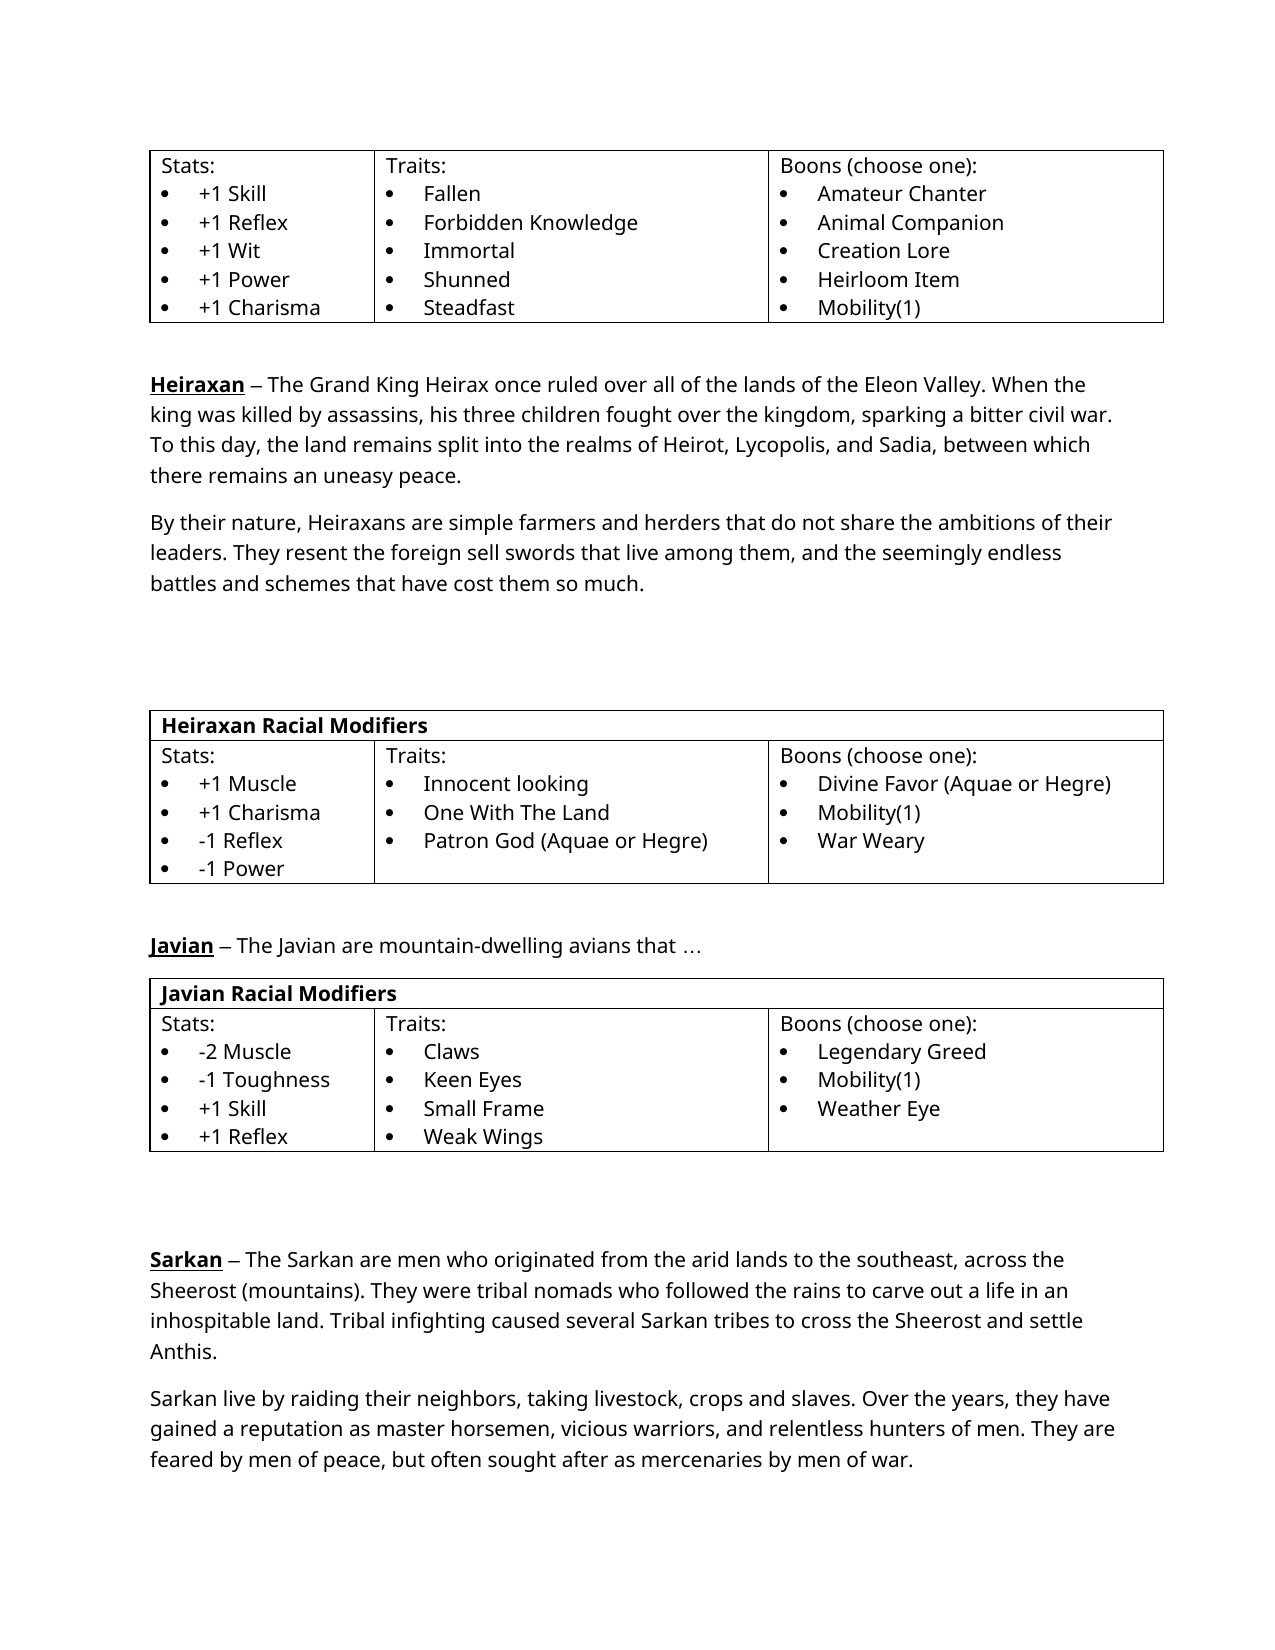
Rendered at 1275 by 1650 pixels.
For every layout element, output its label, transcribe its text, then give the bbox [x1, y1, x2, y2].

text By their nature, Heiraxans are simple farmers and herders that do not share the ambitions of their leaders. They resent the foreign sell swords that live among them, and the seemingly endless battles and schemes that have cost them so much. [150, 508, 1125, 597]
text Sarkan – The Sarkan are men who originated from the arid lands to the southeast, across the Sheerost (mountains). They were tribal nomads who followed the rains to carve out a life in an inhospitable land. Tribal infighting caused several Sarkan tribes to cross the Sheerost and settle Anthis. [150, 1246, 1125, 1365]
table_cell Stats: +1 Skill +1 Reflex +1 Wit +1 Power +1 Charisma [151, 151, 374, 322]
table_cell Stats: +1 Muscle +1 Charisma -1 Reflex -1 Power [151, 741, 374, 883]
table_cell Traits: Innocent looking One With The Land Patron God (Aquae or Hegre) [375, 741, 768, 883]
table_header Heiraxan Racial Modifiers [151, 711, 1163, 740]
text Sarkan live by raiding their neighbors, taking livestock, crops and slaves. Over the years, they have gained a reputation as master horsemen, vicious warriors, and relentless hunters of men. They are feared by men of peace, but often sought after as mercenaries by men of war. [150, 1384, 1125, 1473]
table_cell Traits: Claws Keen Eyes Small Frame Weak Wings [375, 1009, 768, 1151]
table_cell Boons (choose one): Legendary Greed Mobility(1) Weather Eye [769, 1009, 1163, 1151]
table_cell Traits: Fallen Forbidden Knowledge Immortal Shunned Steadfast [375, 151, 768, 322]
text Javian – The Javian are mountain-dwelling avians that … [150, 931, 1125, 959]
table_cell Boons (choose one): Divine Favor (Aquae or Hegre) Mobility(1) War Weary [769, 741, 1163, 883]
table_cell Stats: -2 Muscle -1 Toughness +1 Skill +1 Reflex [151, 1009, 374, 1151]
table_cell Boons (choose one): Amateur Chanter Animal Companion Creation Lore Heirloom Item Mobility(1) [769, 151, 1163, 322]
text Heiraxan – The Grand King Heirax once ruled over all of the lands of the Eleon Valley. When the king was killed by assassins, his three children fought over the kingdom, sparking a bitter civil war. To this day, the land remains split into the realms of Heirot, Lycopolis, and Sadia, between which there remains an uneasy peace. [150, 370, 1125, 489]
table_header Javian Racial Modifiers [151, 979, 1163, 1008]
